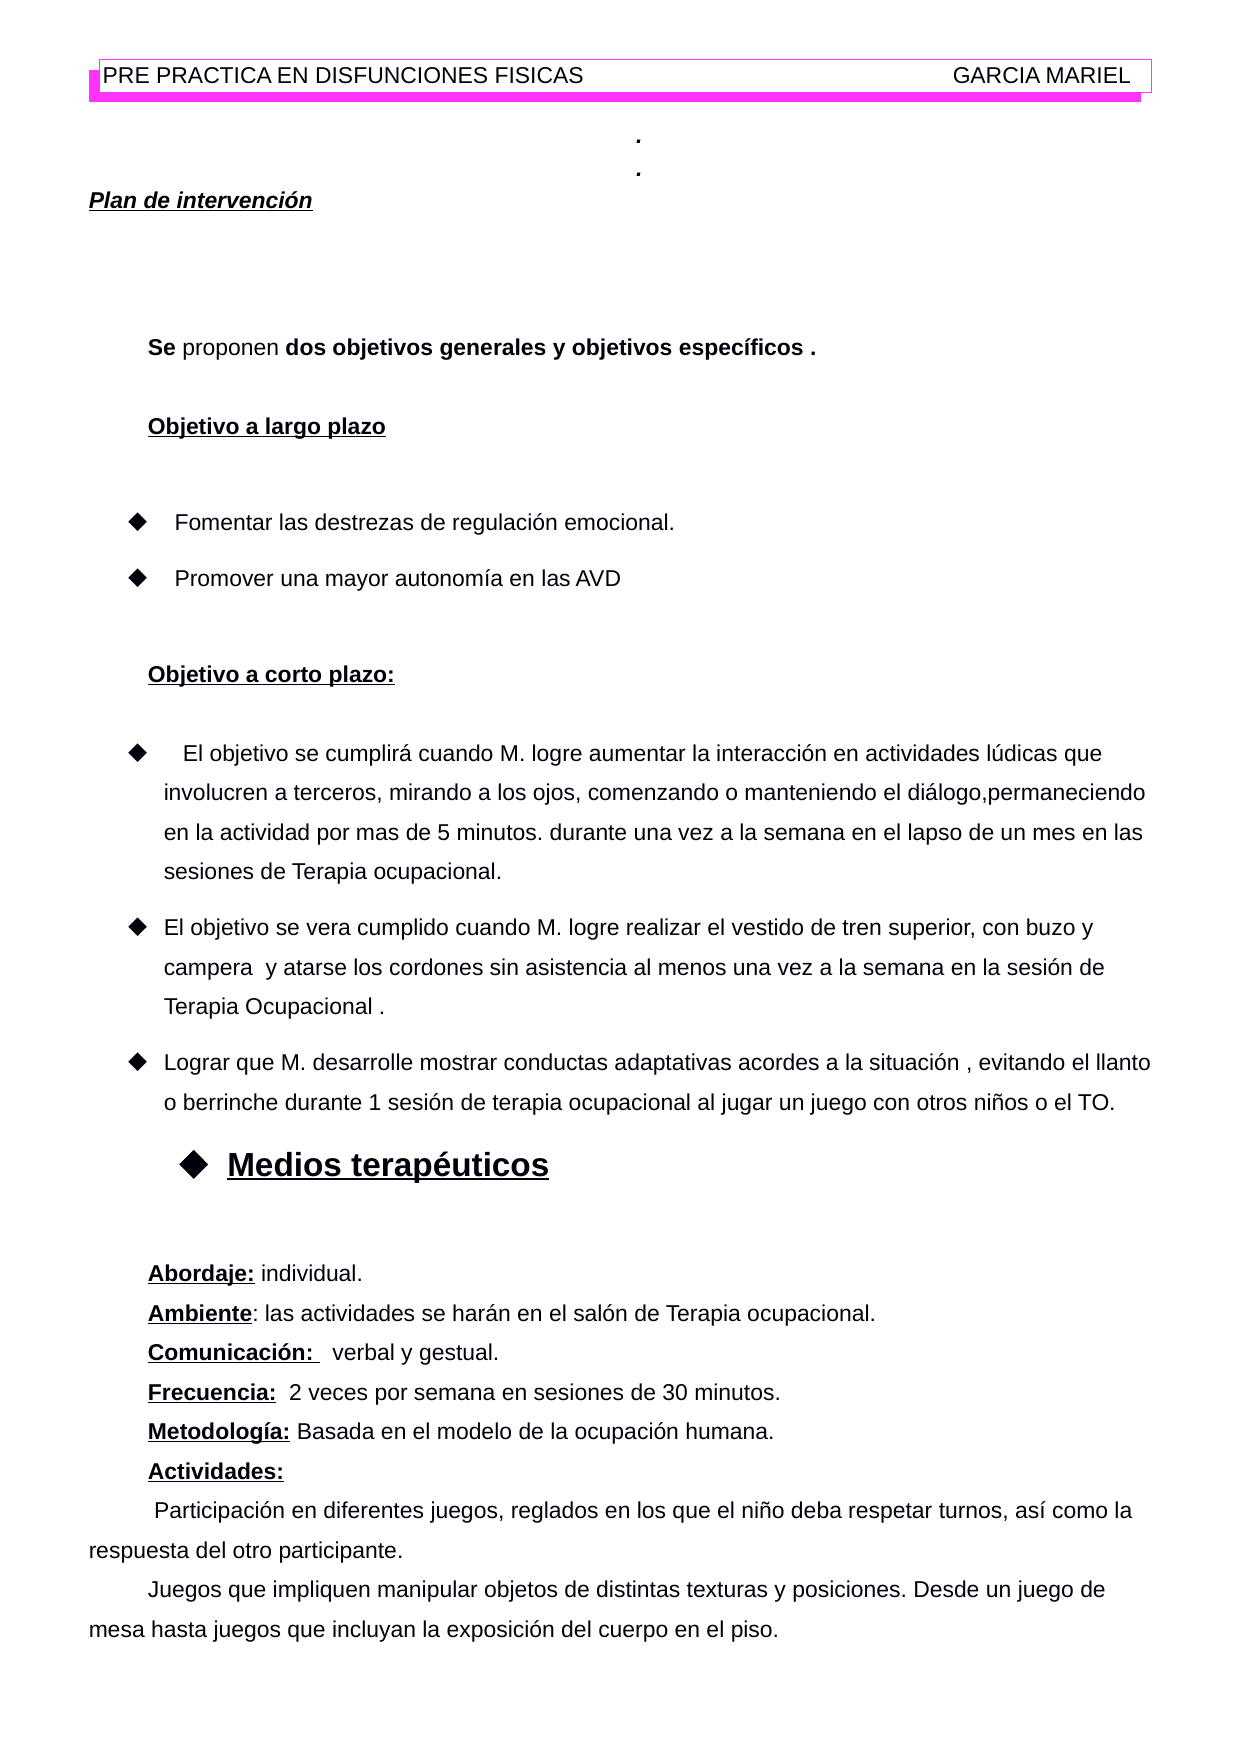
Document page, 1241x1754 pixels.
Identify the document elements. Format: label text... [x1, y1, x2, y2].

list El objetivo se cumplirá cuando M. logre aumentar la interacción en actividades lúdicas que involucren a terceros, mirando a los ojos, comenzando o manteniendo el diálogo,permaneciendo en la actividad por mas de 5 minutos. durante una vez a la semana en el lapso de un mes en las sesiones de Terapia ocupacional. [126, 740, 1152, 884]
list Promover una mayor autonomía en las AVD [126, 565, 1152, 591]
text Objetivo a corto plazo: [88, 661, 1152, 687]
list El objetivo se vera cumplido cuando M. logre realizar el vestido de tren superior, con buzo y campera y atarse los cordones sin asistencia al menos una vez a la semana en la sesión de Terapia Ocupacional . [126, 914, 1152, 1019]
list Fomentar las destrezas de regulación emocional. [126, 509, 1152, 535]
list Lograr que M. desarrolle mostrar conductas adaptativas acordes a la situación , evitando el llanto o berrinche durante 1 sesión de terapia ocupacional al jugar un juego con otros niños o el TO. [126, 1049, 1152, 1115]
list Medios terapéuticos [177, 1145, 1152, 1183]
text Ambiente: las actividades se harán en el salón de Terapia ocupacional. [88, 1300, 1152, 1326]
text Frecuencia: 2 veces por semana en sesiones de 30 minutos. [88, 1379, 1152, 1405]
subtitle Plan de intervención [88, 187, 1152, 214]
text Objetivo a largo plazo [88, 413, 1152, 440]
text Actividades: [88, 1458, 1152, 1484]
text Participación en diferentes juegos, reglados en los que el niño deba respetar turnos, así como la respuesta del otro participante. [88, 1497, 1152, 1563]
text Comunicación: verbal y gestual. [88, 1339, 1152, 1366]
text Abordaje: individual. [88, 1260, 1152, 1287]
text Juegos que impliquen manipular objetos de distintas texturas y posiciones. Desde un juego de mesa hasta juegos que incluyan la exposición del cuerpo en el piso. [88, 1576, 1152, 1642]
text Metodología: Basada en el modelo de la ocupación humana. [88, 1418, 1152, 1445]
text Se proponen dos objetivos generales y objetivos específicos . [88, 334, 1152, 361]
